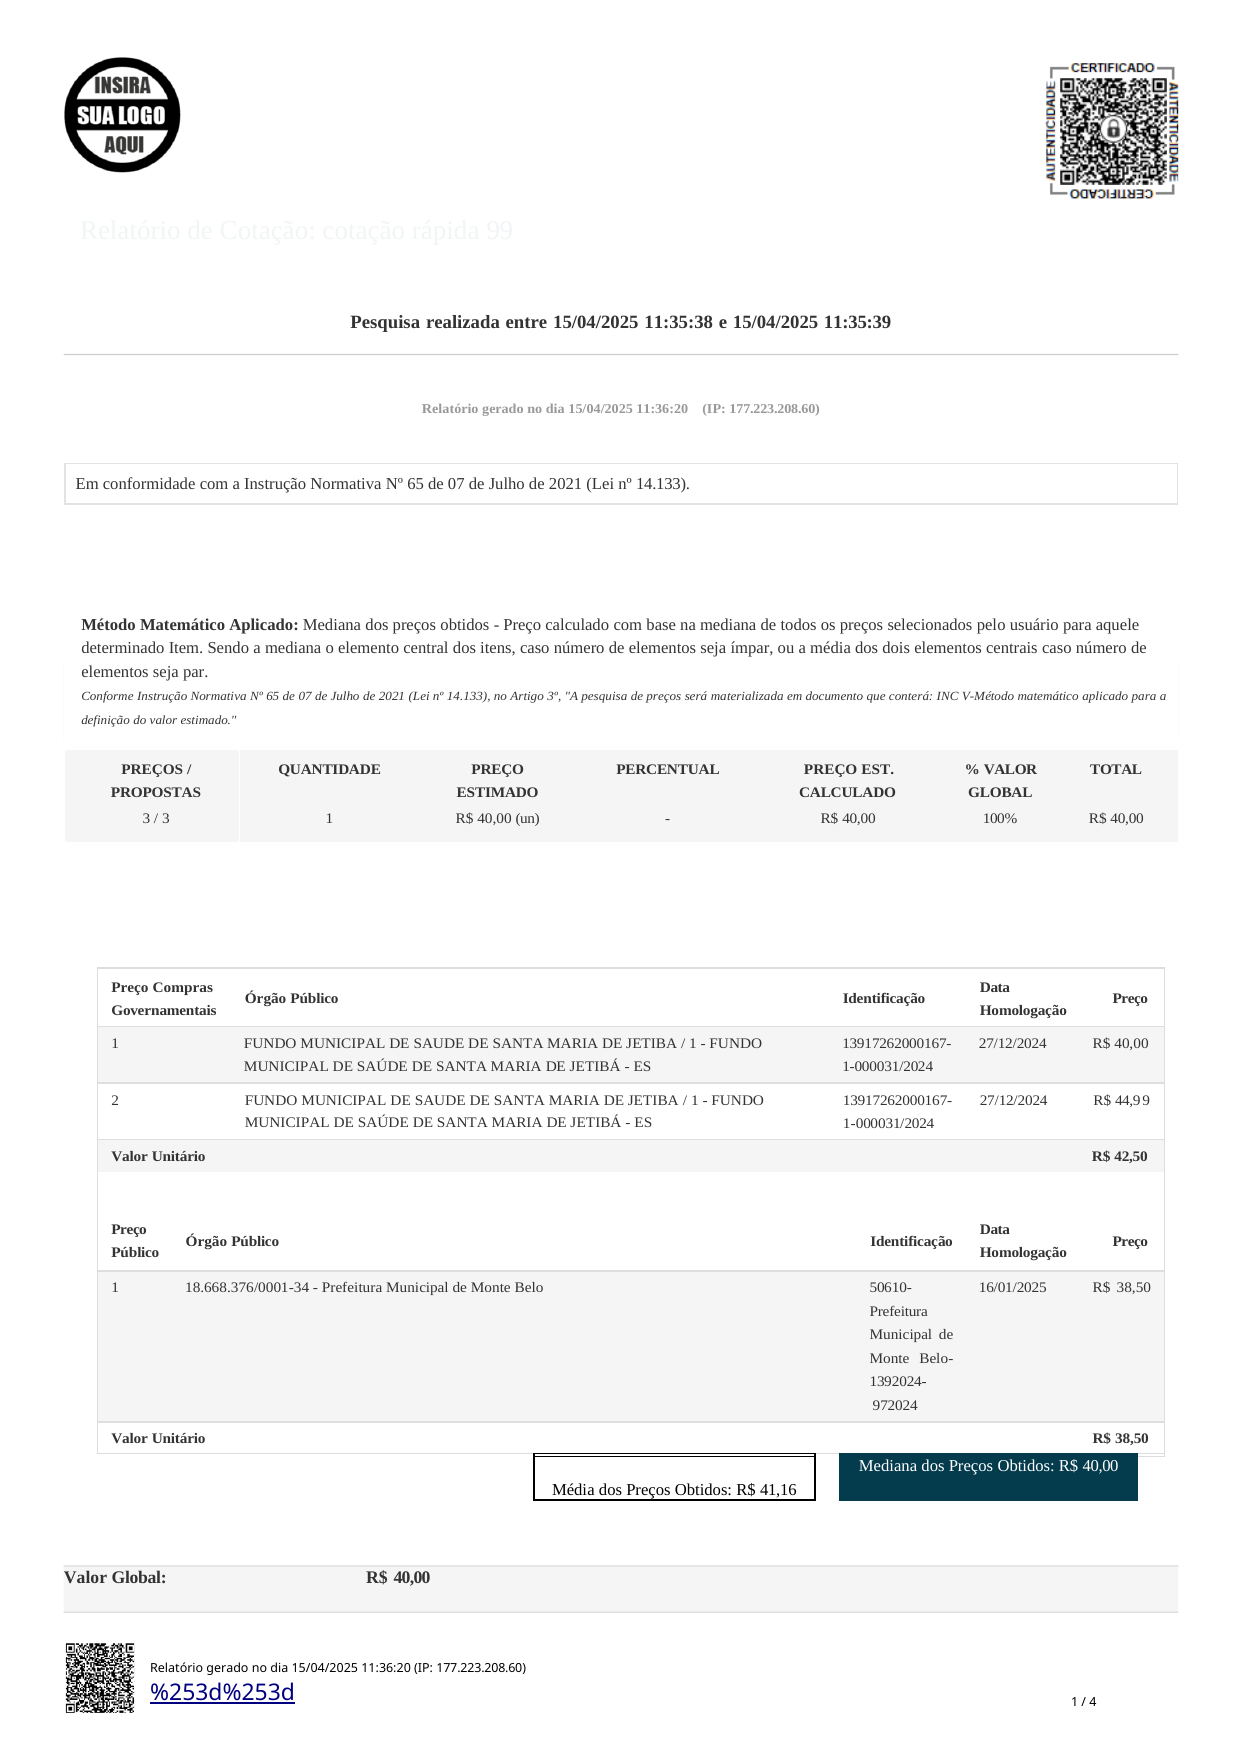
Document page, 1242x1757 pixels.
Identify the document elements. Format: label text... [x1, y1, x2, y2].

table_cell FUNDO MUNICIPAL DE SAUDE DE SANTA MARIA DE JETIBA / 1 - FUNDO MUNICIPAL DE SAÚDE DE SANTA MARIA DE JETIBÁ - ES [232, 1084, 815, 1139]
table_cell [967, 1423, 1090, 1452]
table_cell R$ 40,00 (un) [419, 805, 578, 842]
table_header % VALOR GLOBAL [931, 750, 1062, 805]
table_cell Órgão Público [173, 1172, 534, 1270]
table_cell Preço Público [98, 1172, 173, 1270]
text Em conformidade com a Instrução Normativa Nº 65 de 07 de Julho de 2021 (Lei nº 14.133). [75, 473, 1177, 493]
table_cell R$ 44,9 [1090, 1084, 1138, 1139]
table_cell Mediana dos Preços Obtidos: R$ 40,00 [840, 1457, 1137, 1499]
table_cell Preço [1090, 1172, 1164, 1270]
table_cell [815, 1423, 839, 1452]
table_header Identificação [839, 969, 967, 1026]
table_cell 1 [240, 805, 419, 842]
table_header Preço [1090, 969, 1164, 1026]
table_cell 1 FUNDO MUNICIPAL DE SAUDE DE SANTA MARIA DE JETIBA / 1 - FUNDO 13917262000167- 27/12/2024 R$ 40,00 MUNICIPAL DE SAÚDE DE SANTA MARIA DE JETIBÁ - ES 1-000031/2024 [98, 1027, 1164, 1082]
table_cell 27/12/2024 [967, 1084, 1090, 1139]
table_cell [815, 1084, 839, 1139]
table_header [815, 969, 839, 1026]
table_cell 100% [931, 805, 1062, 842]
table_cell 1 18.668.376/0001-34 - Prefeitura Municipal de Monte Belo 50610- 16/01/2025 R$ 38,50 Prefeitura Municipal de Monte Belo- 1392024- 972024 [98, 1272, 1164, 1421]
text Pesquisa realizada entre 15/04/2025 11:35:38 e 15/04/2025 11:35:39 [141, 311, 1100, 332]
table_cell R$ 38,50 [1090, 1423, 1164, 1452]
table_cell Média dos Preços Obtidos: R$ 41,16 [535, 1482, 814, 1499]
text Relatório gerado no dia 15/04/2025 11:36:20 (IP: 177.223.208.60) [141, 401, 1100, 417]
table_header TOTAL [1062, 750, 1178, 805]
table_header PERCENTUAL [578, 750, 760, 805]
table_cell [816, 1454, 839, 1499]
text Conforme Instrução Normativa Nº 65 de 07 de Julho de 2021 (Lei nº 14.133), no Artigo 3º, "A pesquisa de preços será materializada em documento que conterá: INC V-Método matemático aplicado para a definição do valor estimado." [81, 689, 1178, 727]
table_cell - [578, 805, 760, 842]
table_header QUANTIDADE [240, 750, 419, 805]
table_cell R$ 40,00 [1062, 805, 1178, 842]
table_cell R$ 40,00 [760, 805, 931, 842]
table_cell Valor Unitário R$ 42,50 [98, 1140, 1164, 1172]
table_cell 2 [98, 1084, 173, 1139]
table_header [534, 969, 815, 1026]
text Relatório de Cotação: cotação rápida 99 [80, 214, 1178, 246]
text Método Matemático Aplicado: Mediana dos preços obtidos - Preço calculado com base na mediana de todos os preços selecionados pelo usuário para aquele determinado Item. Sendo a mediana o elemento central dos itens, caso número de elementos seja ímpar, ou a média dos dois elementos centrais caso número de elementos seja par. [81, 614, 1178, 681]
table_header Data Homologação [967, 969, 1090, 1026]
table_cell [815, 1172, 839, 1270]
table_cell 13917262000167- 1-000031/2024 [839, 1084, 967, 1139]
table_cell [1138, 1457, 1164, 1499]
table_header PREÇOS / PROPOSTAS [65, 750, 239, 805]
table_cell [173, 1084, 232, 1139]
table_cell [232, 1423, 534, 1452]
table_header PREÇO ESTIMADO [419, 750, 578, 805]
table_cell [839, 1423, 967, 1452]
table_cell [97, 1454, 533, 1499]
table_cell [534, 1423, 815, 1451]
table_cell 9 [1138, 1084, 1164, 1139]
table_cell 3 / 3 [65, 805, 239, 842]
table_cell Data Homologação [967, 1172, 1090, 1270]
table_cell [534, 1172, 815, 1270]
table_cell Identificação [839, 1172, 967, 1270]
table_cell Valor Unitário [98, 1423, 232, 1452]
table_header Órgão Público [232, 969, 534, 1026]
table_header PREÇO EST. CALCULADO [760, 750, 931, 805]
table_header Preço Compras Governamentais [98, 969, 232, 1026]
